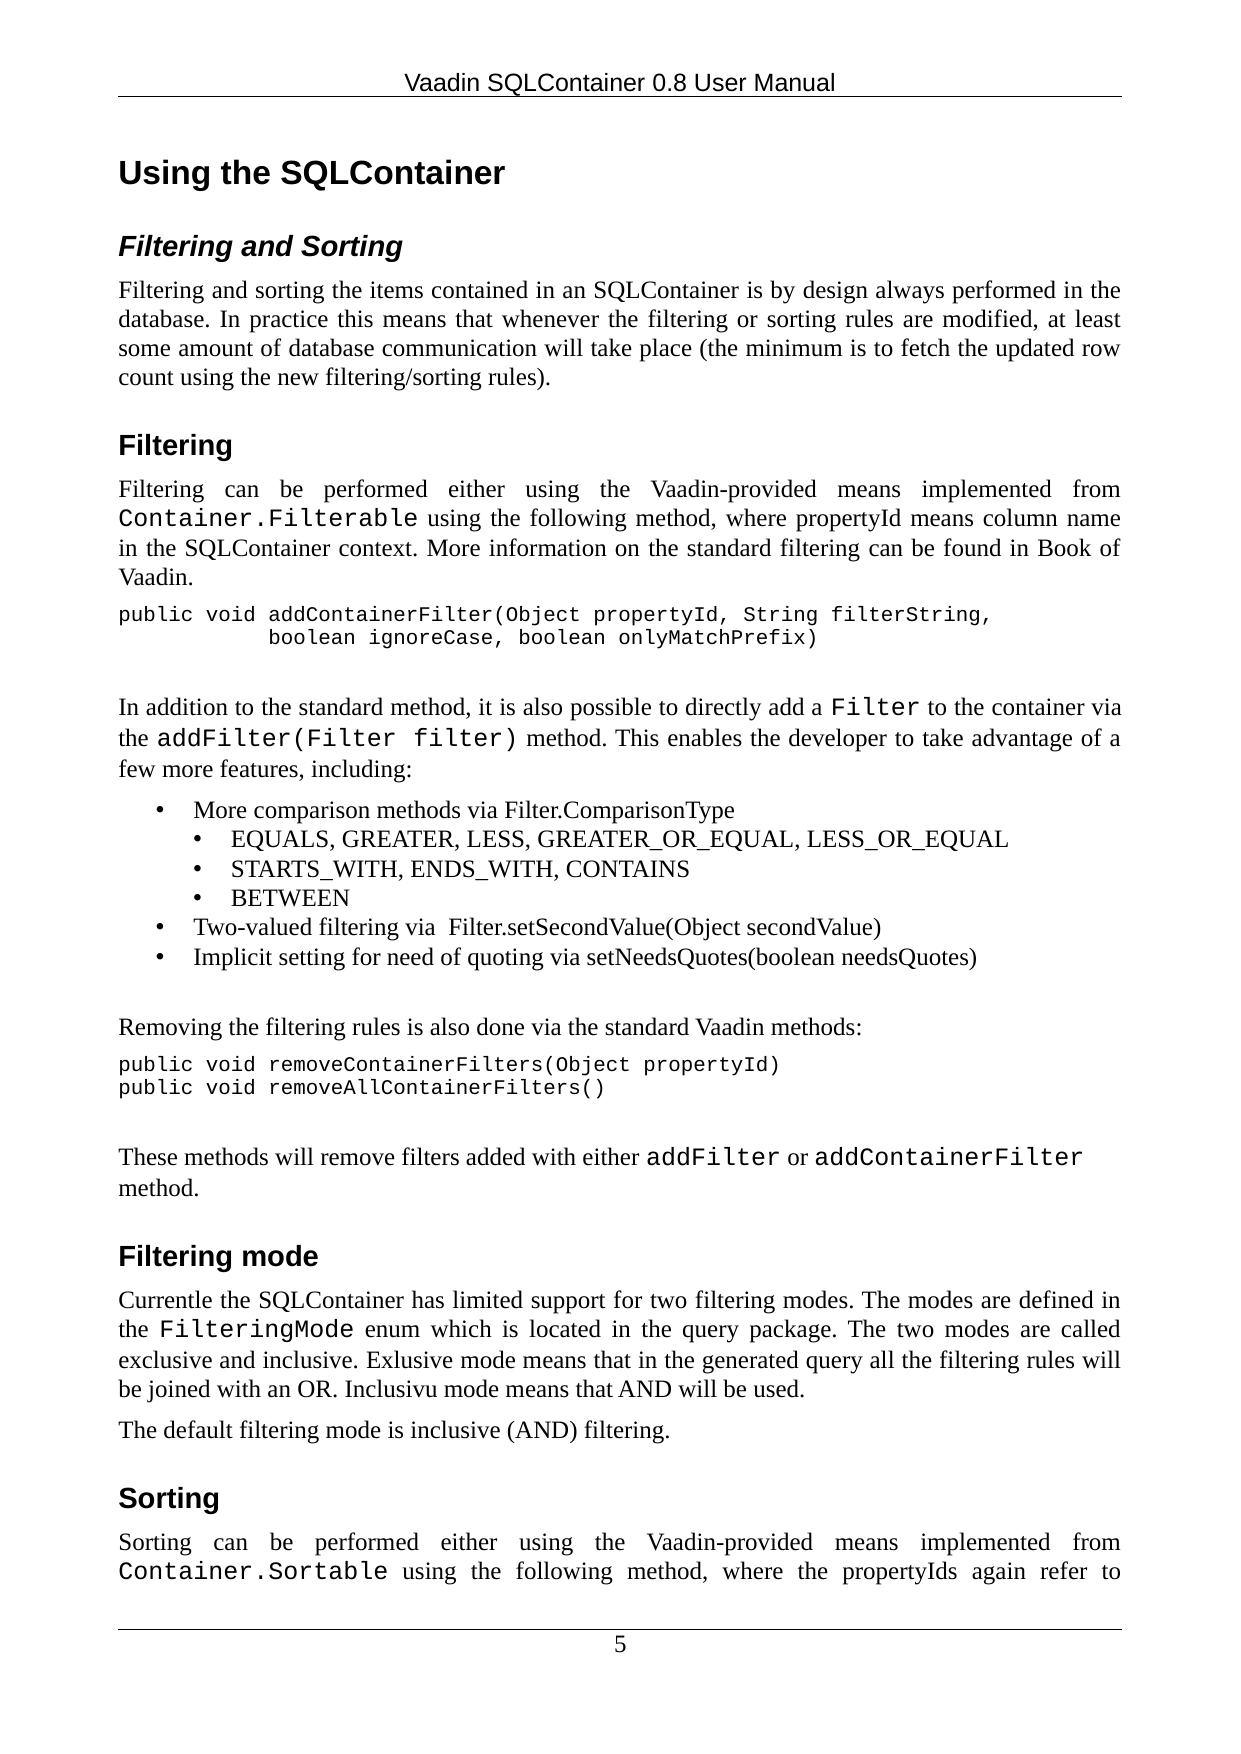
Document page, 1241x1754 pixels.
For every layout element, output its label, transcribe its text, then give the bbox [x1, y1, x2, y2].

text Sorting can be performed either using the Vaadin-provided means implemented from Container.Sortable using the following method, where the propertyIds again refer to [118, 1527, 1122, 1587]
text The default filtering mode is inclusive (AND) filtering. [118, 1415, 1122, 1444]
list Implicit setting for need of quoting via setNeedsQuotes(boolean needsQuotes) [156, 942, 1122, 971]
text public void removeAllContainerFilters() [118, 1077, 1122, 1101]
text Filtering and sorting the items contained in an SQLContainer is by design always performed in the database. In practice this means that whenever the filtering or sorting rules are modified, at least some amount of database communication will take place (the minimum is to fetch the updated row count using the new filtering/sorting rules). [118, 275, 1122, 390]
text Filtering can be performed either using the Vaadin-provided means implemented from Container.Filterable using the following method, where propertyId means column name in the SQLContainer context. More information on the standard filtering can be found in Book of Vaadin. [118, 474, 1122, 591]
list BETWEEN [193, 883, 1122, 912]
subtitle Using the SQLContainer [118, 153, 1122, 192]
text These methods will remove filters added with either addFilter or addContainerFilter method. [118, 1142, 1122, 1202]
list EQUALS, GREATER, LESS, GREATER_OR_EQUAL, LESS_OR_EQUAL [193, 824, 1122, 853]
subtitle Sorting [118, 1481, 1122, 1515]
subtitle Filtering and Sorting [118, 229, 1122, 263]
subtitle Filtering [118, 428, 1122, 461]
list STARTS_WITH, ENDS_WITH, CONTAINS [193, 854, 1122, 882]
text boolean ignoreCase, boolean onlyMatchPrefix) [118, 627, 1122, 651]
list Two-valued filtering via Filter.setSecondValue(Object secondValue) [156, 912, 1122, 941]
text public void addContainerFilter(Object propertyId, String filterString, [118, 603, 1122, 627]
text Currentle the SQLContainer has limited support for two filtering modes. The modes are defined in the FilteringMode enum which is located in the query package. The two modes are called exclusive and inclusive. Exlusive mode means that in the generated query all the filtering rules will be joined with an OR. Inclusivu mode means that AND will be used. [118, 1285, 1122, 1402]
text public void removeContainerFilters(Object propertyId) [118, 1054, 1122, 1077]
text Removing the filtering rules is also done via the standard Vaadin methods: [118, 1012, 1122, 1041]
list More comparison methods via Filter.ComparisonType [156, 795, 1122, 824]
subtitle Filtering mode [118, 1239, 1122, 1273]
text In addition to the standard method, it is also possible to directly add a Filter to the container via the addFilter(Filter filter) method. This enables the developer to take advantage of a few more features, including: [118, 692, 1122, 782]
